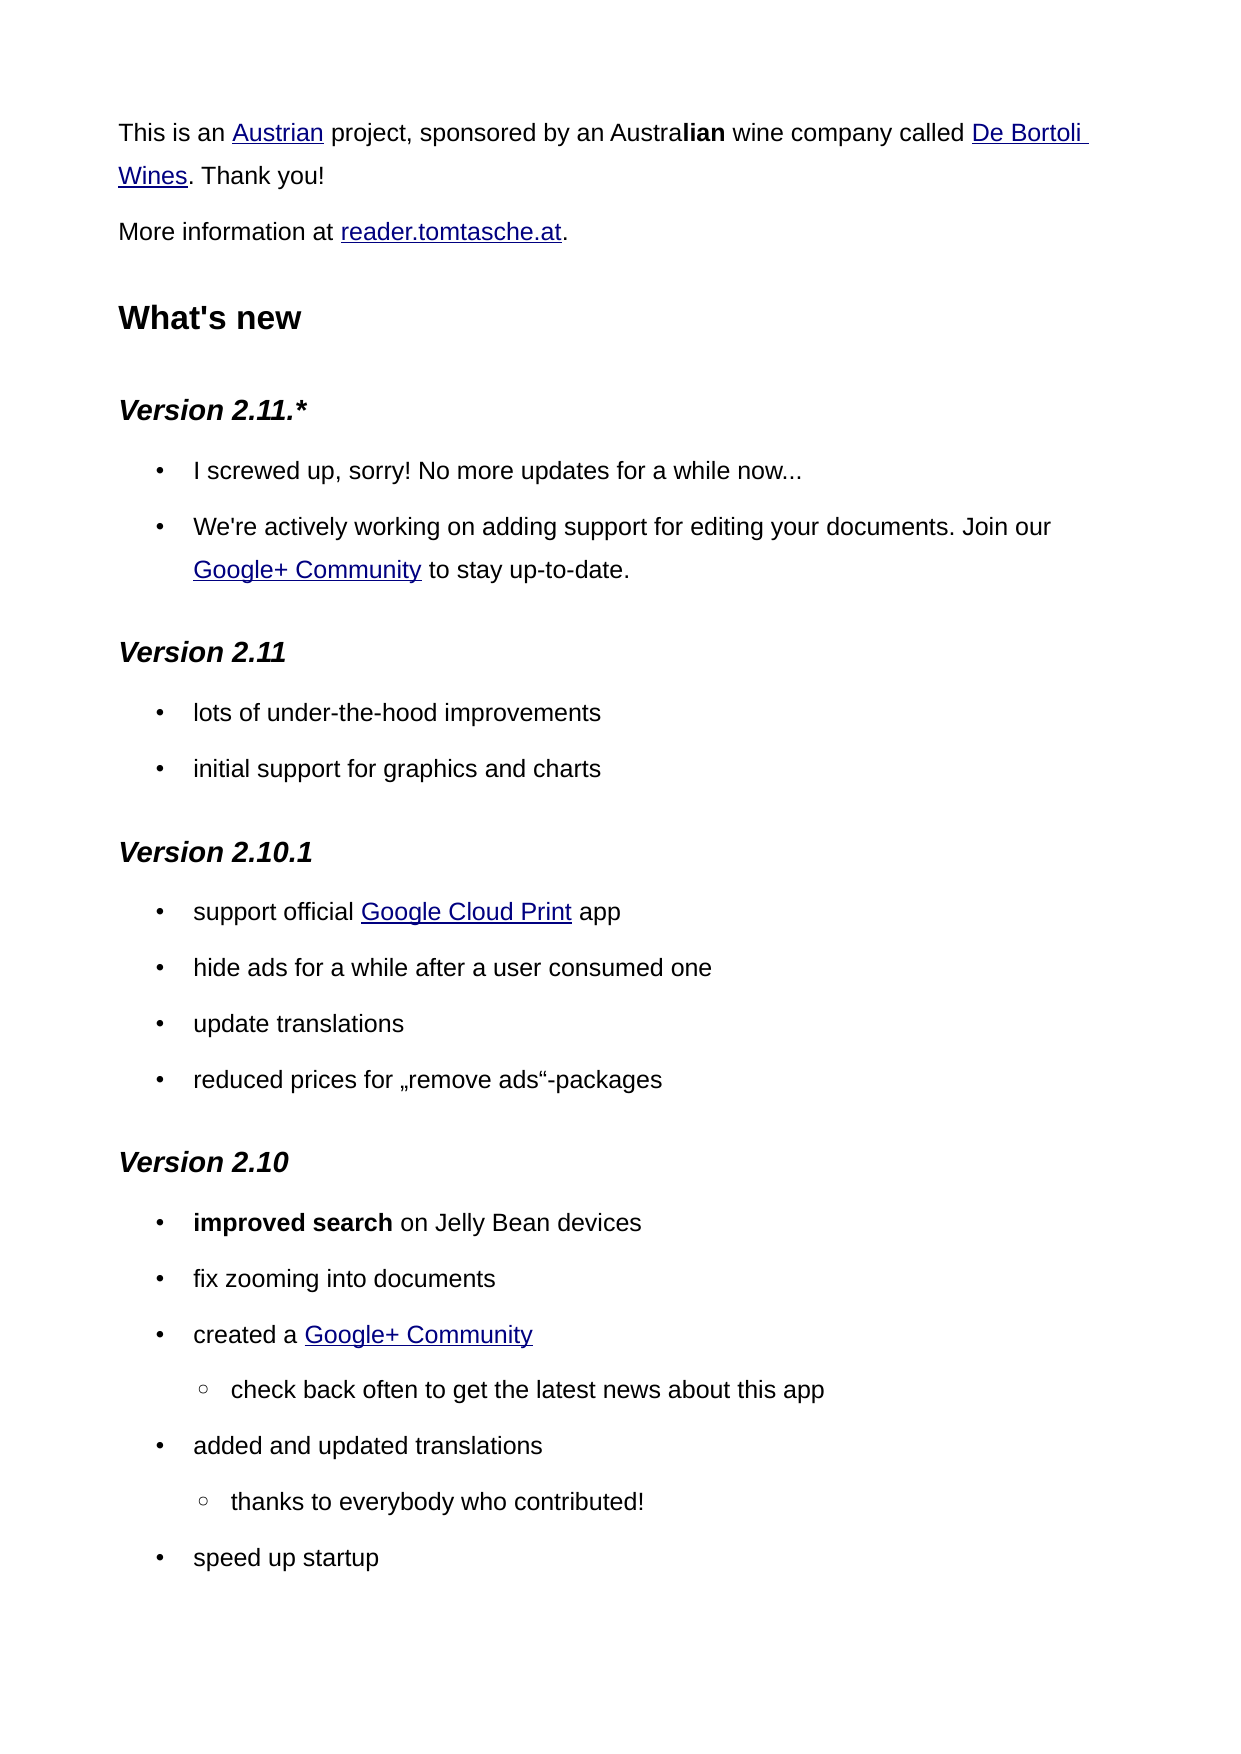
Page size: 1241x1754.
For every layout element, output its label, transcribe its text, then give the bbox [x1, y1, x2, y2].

list initial support for graphics and charts [156, 754, 1122, 783]
list improved search on Jelly Bean devices [156, 1208, 1122, 1237]
subtitle Version 2.10.1 [118, 834, 1122, 868]
list update translations [156, 1009, 1122, 1038]
list support official Google Cloud Print app [156, 897, 1122, 926]
list check back often to get the latest news about this app [193, 1375, 1122, 1404]
text More information at reader.tomtasche.at. [118, 217, 1122, 246]
subtitle Version 2.11.* [118, 393, 1122, 426]
subtitle What's new [118, 297, 1122, 336]
list I screwed up, sorry! No more updates for a while now... [156, 456, 1122, 484]
list reduced prices for „remove ads“-packages [156, 1064, 1122, 1093]
list speed up startup [156, 1542, 1122, 1571]
list fix zooming into documents [156, 1264, 1122, 1293]
list lots of under-the-hood improvements [156, 698, 1122, 727]
list thanks to everybody who contributed! [193, 1487, 1122, 1516]
list created a Google+ Community [156, 1319, 1122, 1348]
list added and updated translations [156, 1431, 1122, 1460]
list hide ads for a while after a user consumed one [156, 953, 1122, 982]
text This is an Austrian project, sponsored by an Australian wine company called De Bortoli Wines. Thank you! [118, 118, 1122, 190]
subtitle Version 2.11 [118, 635, 1122, 669]
subtitle Version 2.10 [118, 1145, 1122, 1179]
list We're actively working on adding support for editing your documents. Join our Google+ Community to stay up-to-date. [156, 511, 1122, 583]
